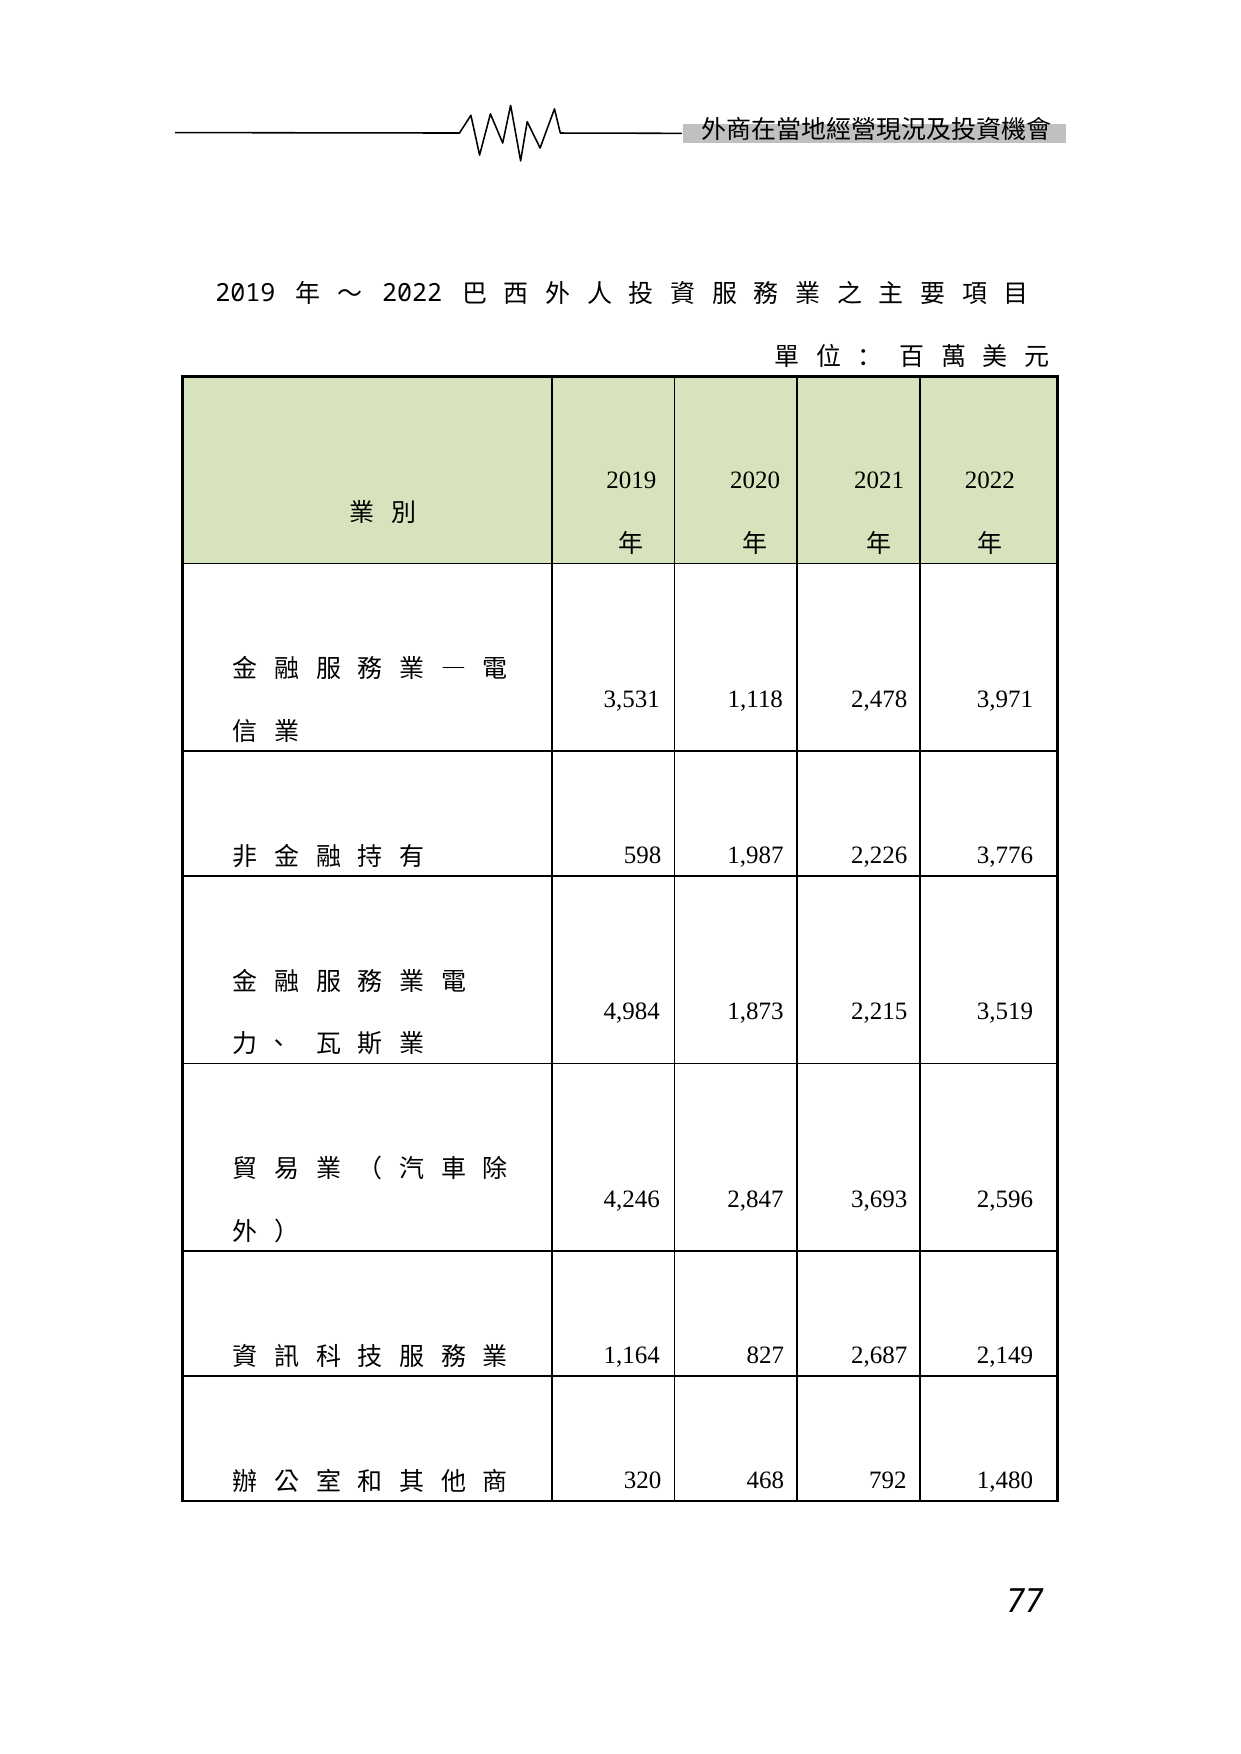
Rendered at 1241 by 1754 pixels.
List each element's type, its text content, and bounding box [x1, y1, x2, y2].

table_cell 2,596 [921, 1064, 1056, 1250]
table_cell 1,164 [553, 1252, 674, 1375]
table_cell 2,847 [675, 1064, 796, 1250]
table_cell 3,776 [921, 752, 1056, 875]
table_cell 792 [798, 1377, 919, 1500]
text 2019年～2022巴西外人投資服務業之主要項目 [183, 250, 1058, 313]
table_cell 1,987 [675, 752, 796, 875]
table_cell 1,480 [921, 1377, 1056, 1500]
table_header 2022年 [921, 378, 1056, 563]
table_cell 1,118 [675, 564, 796, 750]
table_header 2020年 [675, 378, 796, 563]
table_cell 320 [553, 1377, 674, 1500]
table_cell 3,971 [921, 564, 1056, 750]
table_header 業別 [184, 378, 551, 563]
table_cell 非金融持有 [184, 752, 551, 875]
table_cell 貿易業（汽車除外） [184, 1064, 551, 1250]
table_cell 3,531 [553, 564, 674, 750]
table_cell 2,687 [798, 1252, 919, 1375]
table_cell 金融服務業電力、瓦斯業 [184, 877, 551, 1063]
table_cell 金融服務業—電信業 [184, 564, 551, 750]
table_cell 4,246 [553, 1064, 674, 1250]
table_cell 2,149 [921, 1252, 1056, 1375]
table_header 2021年 [798, 378, 919, 563]
text 單位：百萬美元 [183, 313, 1058, 375]
table_cell 827 [675, 1252, 796, 1375]
table_cell 3,519 [921, 877, 1056, 1063]
table_cell 2,215 [798, 877, 919, 1063]
table_cell 598 [553, 752, 674, 875]
table_cell 資訊科技服務業 [184, 1252, 551, 1375]
table_cell 2,226 [798, 752, 919, 875]
table_cell 3,693 [798, 1064, 919, 1250]
table_cell 1,873 [675, 877, 796, 1063]
table_cell 468 [675, 1377, 796, 1500]
table_cell 4,984 [553, 877, 674, 1063]
table_header 2019年 [553, 378, 674, 563]
table_cell 2,478 [798, 564, 919, 750]
table_cell 辦公室和其他商 [184, 1377, 551, 1500]
